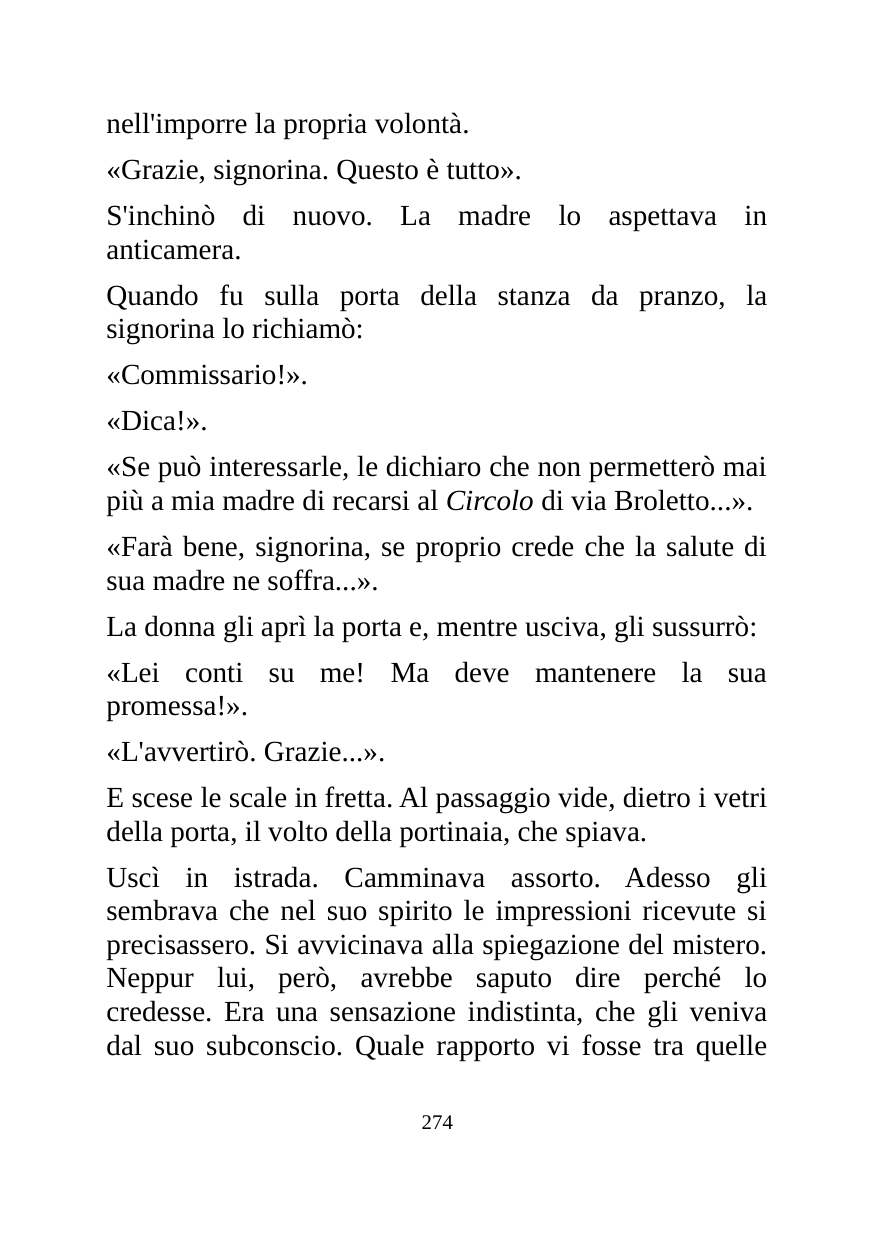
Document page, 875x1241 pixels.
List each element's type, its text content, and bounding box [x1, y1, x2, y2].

text «Commissario!». [106, 357, 768, 391]
text «L'avvertirò. Grazie...». [106, 734, 768, 768]
text «Dica!». [106, 403, 768, 437]
text «Grazie, signorina. Questo è tutto». [106, 152, 768, 186]
text La donna gli aprì la porta e, mentre usciva, gli sussurrò: [106, 609, 768, 642]
text «Lei conti su me! Ma deve mantenere la sua promessa!». [106, 655, 768, 722]
text «Farà bene, signorina, se proprio crede che la salute di sua madre ne soffra...». [106, 529, 768, 596]
text «Se può interessarle, le dichiaro che non permetterò mai più a mia madre di recarsi al Circolo di via Broletto...». [106, 449, 768, 517]
text Quando fu sulla porta della stanza da pranzo, la signorina lo richiamò: [106, 278, 768, 345]
text nell'imporre la propria volontà. [106, 106, 768, 140]
text S'inchinò di nuovo. La madre lo aspettava in anticamera. [106, 198, 768, 265]
text E scese le scale in fretta. Al passaggio vide, dietro i vetri della porta, il volto della portinaia, che spiava. [106, 780, 768, 847]
text Uscì in istrada. Camminava assorto. Adesso gli sembrava che nel suo spirito le impressioni ricevute si precisassero. Si avvicinava alla spiegazione del mistero. Neppur lui, però, avrebbe saputo dire perché lo credesse. Era una sensazione indistinta, che gli veniva dal suo subconscio. Quale rapporto vi fosse tra quelle [106, 860, 768, 1061]
